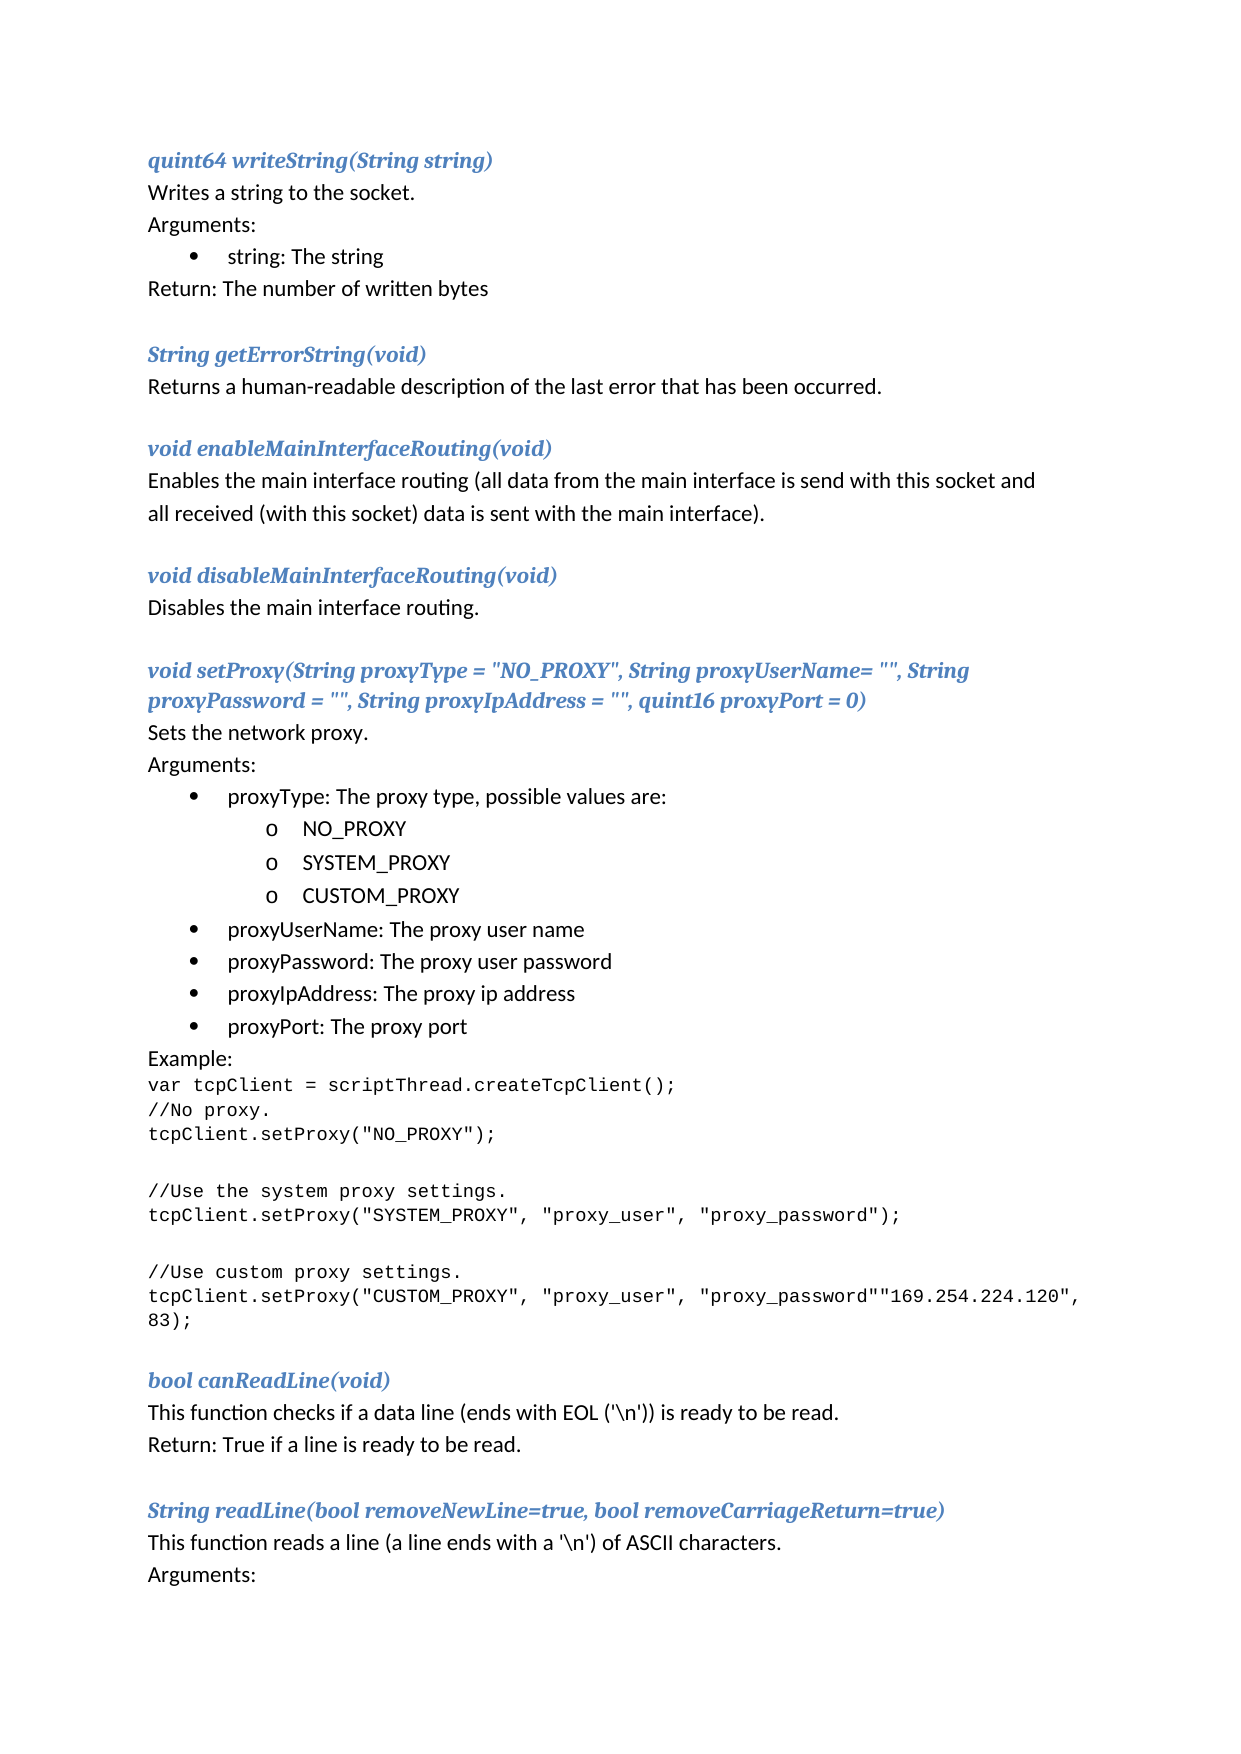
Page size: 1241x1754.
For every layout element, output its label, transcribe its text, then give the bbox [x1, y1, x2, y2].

text Returns a human-readable description of the last error that has been occurred. [148, 372, 1093, 400]
list string: The string [190, 242, 1093, 270]
text tcpClient.setProxy("SYSTEM_PROXY", "proxy_user", "proxy_password"); [148, 1206, 1093, 1227]
text This function checks if a data line (ends with EOL ('\n')) is ready to be read. [148, 1398, 1093, 1426]
text Enables the main interface routing (all data from the main interface is send with this socket and [148, 466, 1093, 494]
list proxyType: The proxy type, possible values are: [190, 782, 1093, 810]
subtitle quint64 writeString(String string) [148, 148, 1093, 174]
text all received (with this socket) data is sent with the main interface). [148, 499, 1093, 527]
subtitle void setProxy(String proxyType = "NO_PROXY", String proxyUserName= "", String proxyPassword = "", String proxyIpAddress = "", quint16 proxyPort = 0) [148, 658, 1093, 714]
text Writes a string to the socket. [148, 178, 1093, 206]
text var tcpClient = scriptThread.createTcpClient(); [148, 1076, 1093, 1097]
text //No proxy. [148, 1101, 1093, 1122]
text Sets the network proxy. [148, 718, 1093, 746]
text tcpClient.setProxy("NO_PROXY"); [148, 1125, 1093, 1146]
text Return: The number of written bytes [148, 274, 1093, 302]
text This function reads a line (a line ends with a '\n') of ASCII characters. [148, 1528, 1093, 1556]
list SYSTEM_PROXY [265, 848, 1093, 877]
text Arguments: [148, 750, 1093, 778]
list CUSTOM_PROXY [265, 882, 1093, 911]
text Return: True if a line is ready to be read. [148, 1430, 1093, 1458]
text Example: [148, 1044, 1093, 1072]
text Arguments: [148, 1560, 1093, 1588]
subtitle void enableMainInterfaceRouting(void) [148, 436, 1093, 463]
list proxyPassword: The proxy user password [190, 947, 1093, 975]
subtitle void disableMainInterfaceRouting(void) [148, 563, 1093, 589]
subtitle String readLine(bool removeNewLine=true, bool removeCarriageReturn=true) [148, 1497, 1093, 1524]
list proxyIpAddress: The proxy ip address [190, 979, 1093, 1008]
list proxyPort: The proxy port [190, 1012, 1093, 1040]
text //Use the system proxy settings. [148, 1181, 1093, 1203]
text tcpClient.setProxy("CUSTOM_PROXY", "proxy_user", "proxy_password""169.254.224.120", 83); [148, 1287, 1093, 1332]
text Disables the main interface routing. [148, 593, 1093, 621]
subtitle String getErrorString(void) [148, 342, 1093, 368]
list proxyUserName: The proxy user name [190, 915, 1093, 943]
text //Use custom proxy settings. [148, 1262, 1093, 1284]
list NO_PROXY [265, 814, 1093, 844]
text Arguments: [148, 210, 1093, 238]
subtitle bool canReadLine(void) [148, 1368, 1093, 1394]
